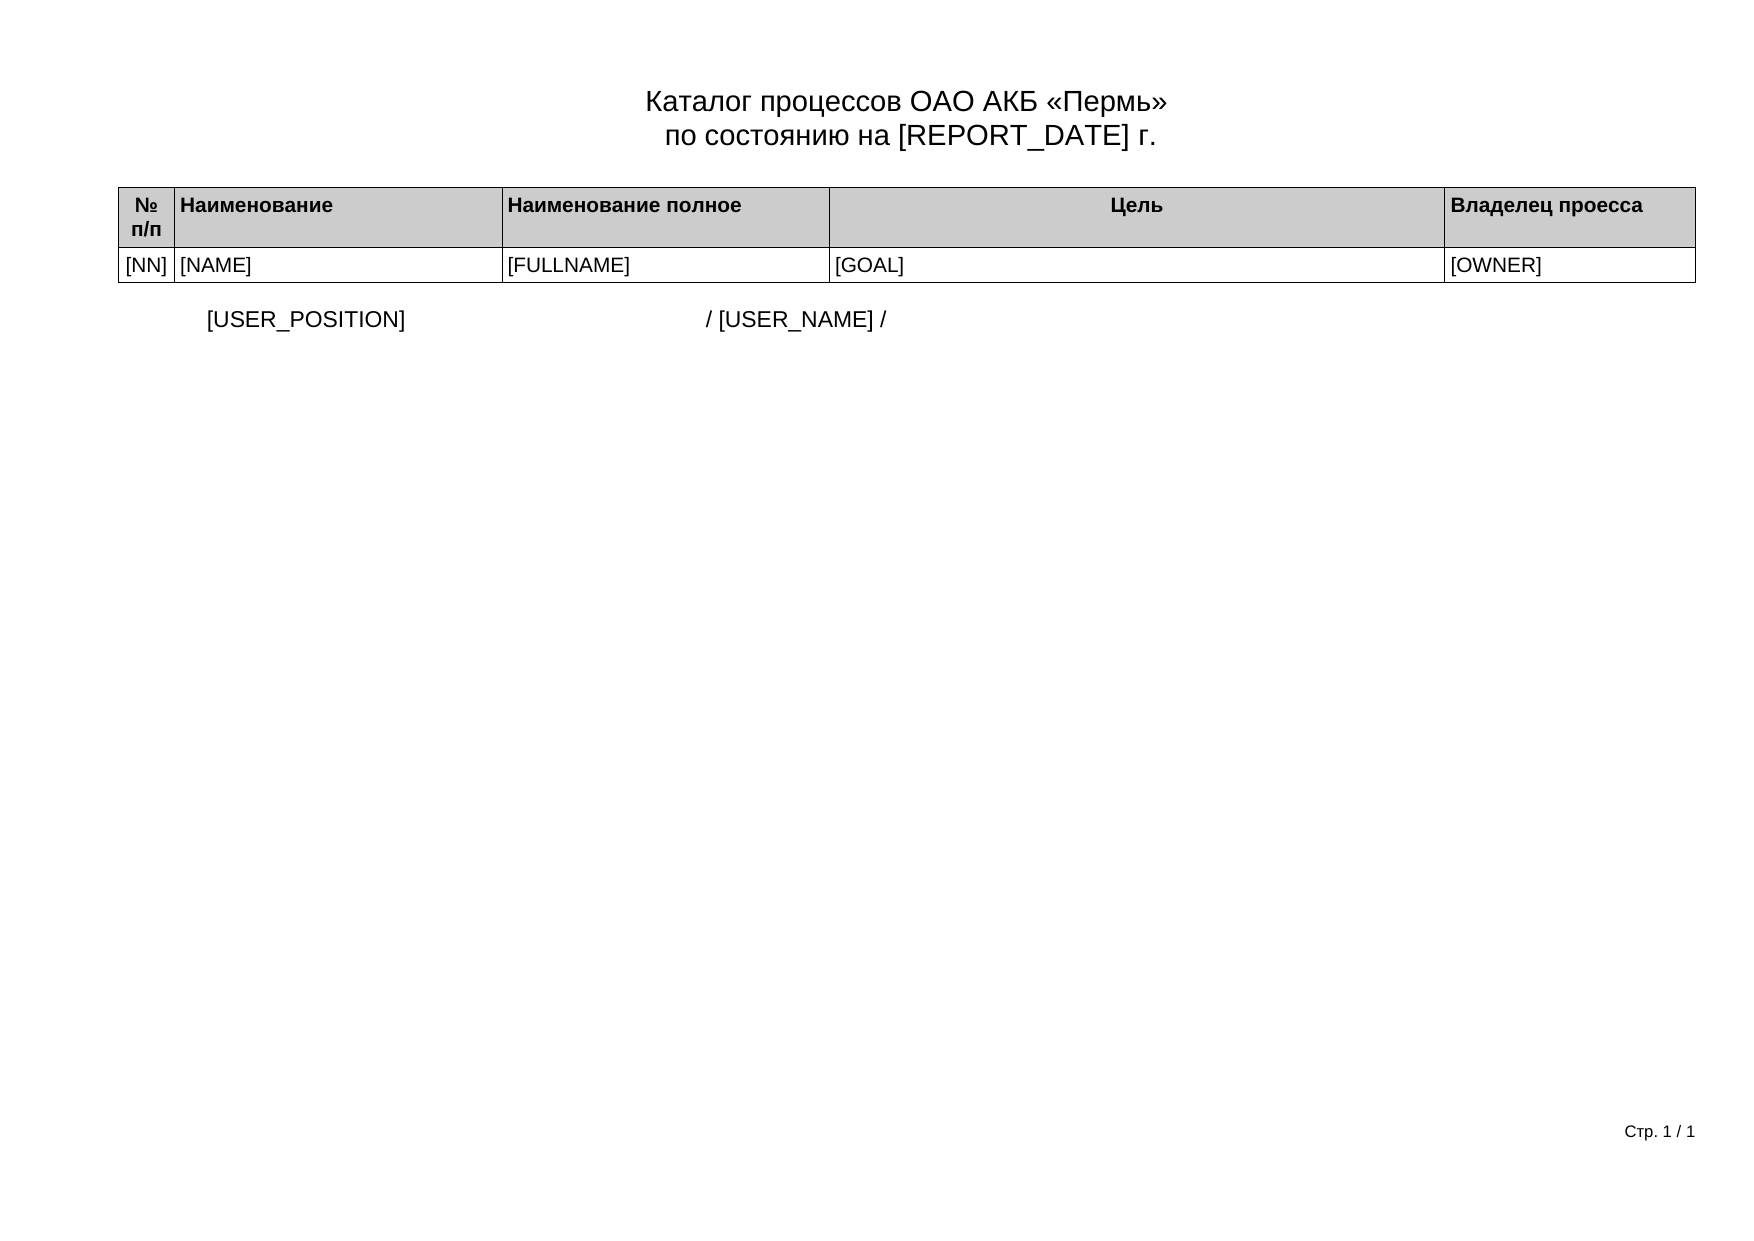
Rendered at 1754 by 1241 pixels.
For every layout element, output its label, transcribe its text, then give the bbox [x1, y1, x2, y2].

table_cell [OWNER] [1445, 248, 1695, 282]
table_header Наименование [175, 188, 502, 247]
text [USER_POSITION] / [USER_NAME] / [118, 306, 1695, 332]
table_header Владелец проесса [1445, 188, 1695, 247]
table_cell [NAME] [175, 248, 502, 282]
table_cell [NN] [119, 248, 174, 282]
table_cell [GOAL] [830, 248, 1444, 282]
table_cell [FULLNAME] [503, 248, 829, 282]
table_header Цель [830, 188, 1444, 247]
subtitle Каталог процессов ОАО АКБ «Пермь» по состоянию на [REPORT_DATE] г. [118, 84, 1695, 151]
table_header № п/п [119, 188, 174, 247]
table_header Наименование полное [503, 188, 829, 247]
